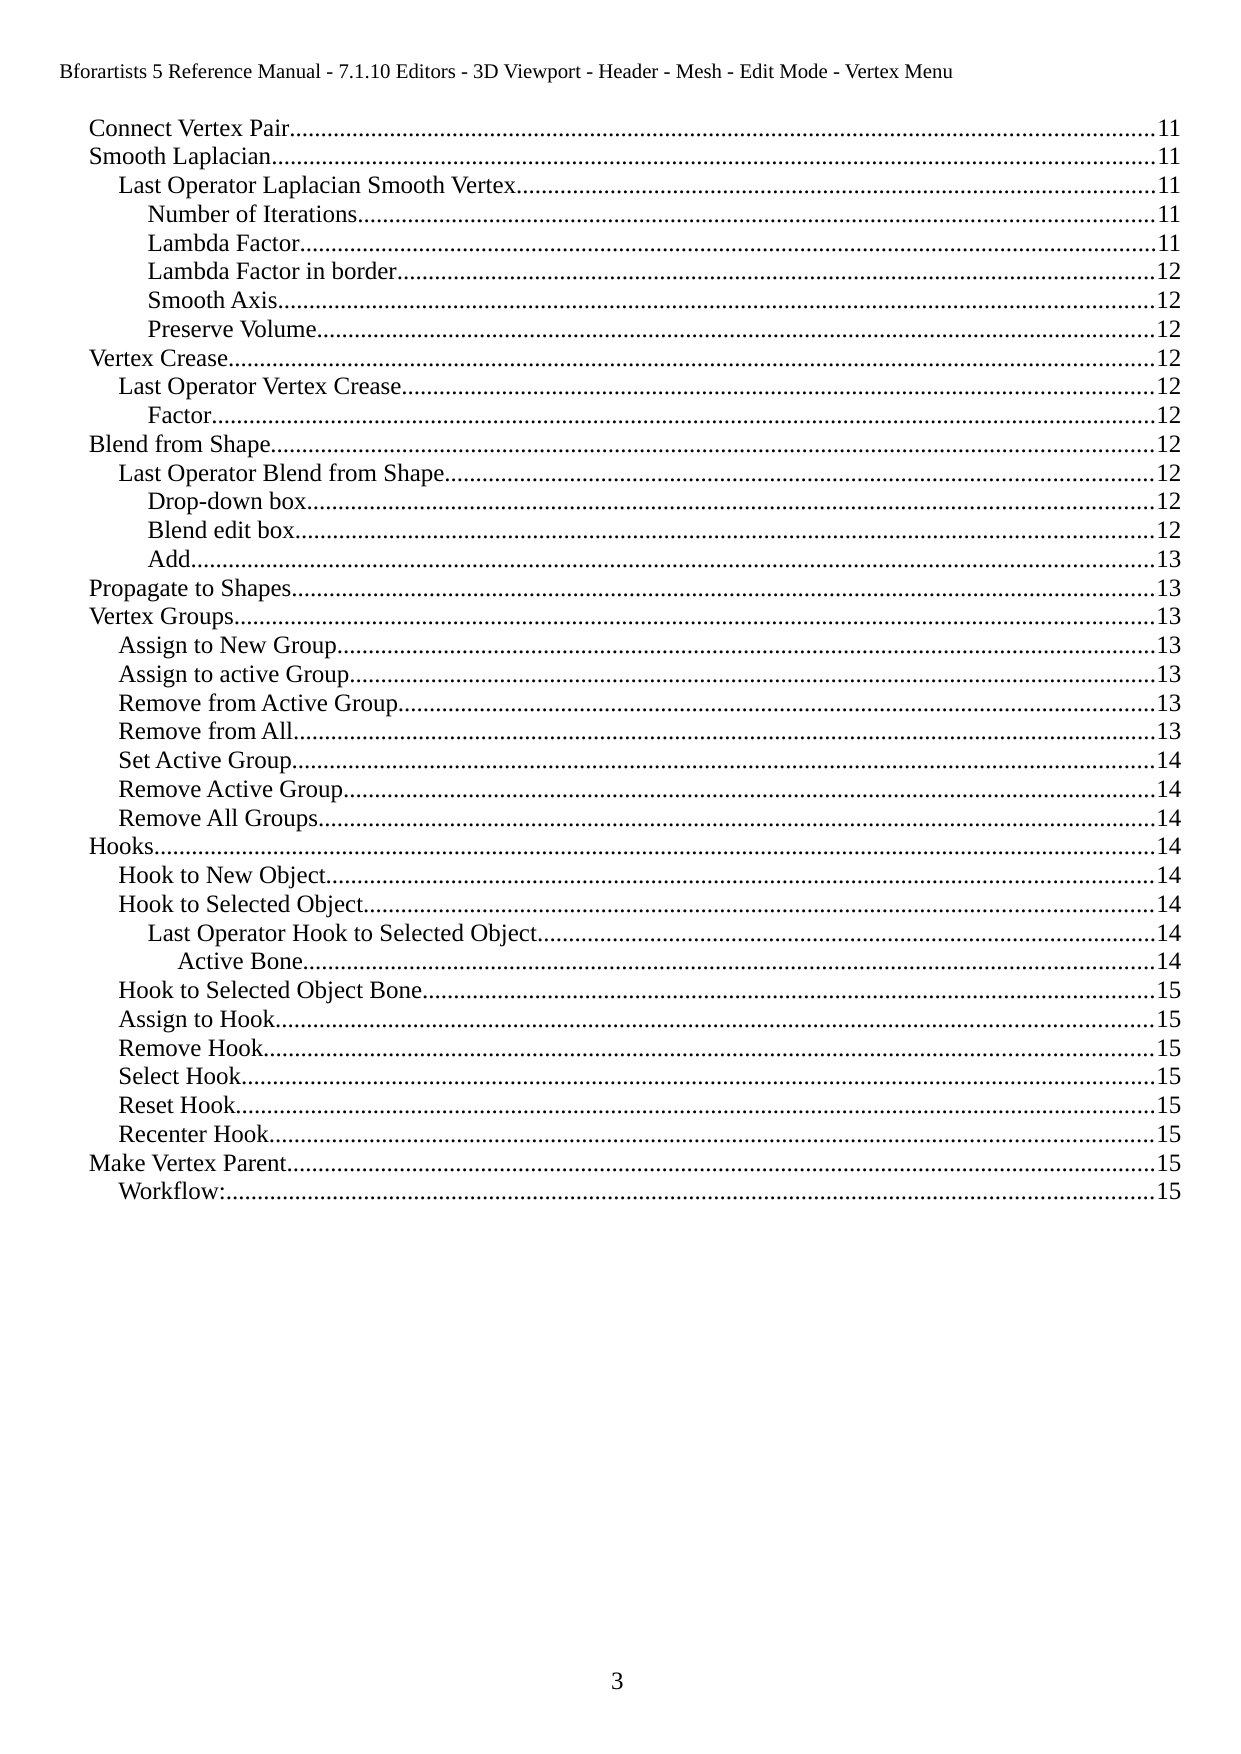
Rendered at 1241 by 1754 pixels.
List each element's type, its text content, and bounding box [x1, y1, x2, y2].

text Connect Vertex Pair 11 [88, 113, 1181, 141]
text Propagate to Shapes 13 [88, 573, 1181, 601]
text Number of Iterations 11 [147, 199, 1181, 228]
text Active Bone 14 [177, 946, 1181, 975]
text Lambda Factor in border 12 [147, 256, 1181, 285]
text Remove Hook 15 [118, 1033, 1181, 1061]
text Set Active Group 14 [118, 745, 1181, 774]
text Smooth Axis 12 [147, 285, 1181, 314]
text Last Operator Vertex Crease 12 [118, 371, 1181, 400]
text Smooth Laplacian 11 [88, 141, 1181, 170]
text Add 13 [147, 544, 1181, 573]
text Preserve Volume 12 [147, 314, 1181, 343]
text Reset Hook 15 [118, 1090, 1181, 1119]
text Recenter Hook 15 [118, 1119, 1181, 1148]
text Vertex Groups 13 [88, 601, 1181, 630]
text Lambda Factor 11 [147, 228, 1181, 256]
text Vertex Crease 12 [88, 343, 1181, 371]
text Hook to New Object 14 [118, 860, 1181, 889]
text Make Vertex Parent 15 [88, 1148, 1181, 1176]
text Remove from Active Group 13 [118, 688, 1181, 716]
text Factor 12 [147, 400, 1181, 429]
text Last Operator Hook to Selected Object 14 [147, 918, 1181, 946]
text Last Operator Laplacian Smooth Vertex 11 [118, 170, 1181, 199]
text Blend from Shape 12 [88, 429, 1181, 458]
text Remove All Groups 14 [118, 803, 1181, 831]
text Assign to active Group 13 [118, 659, 1181, 688]
text Assign to New Group 13 [118, 630, 1181, 659]
text Select Hook 15 [118, 1061, 1181, 1090]
text Last Operator Blend from Shape 12 [118, 458, 1181, 486]
text Drop-down box 12 [147, 486, 1181, 515]
text Remove Active Group 14 [118, 774, 1181, 803]
text Workflow: 15 [118, 1176, 1181, 1205]
text Remove from All 13 [118, 716, 1181, 745]
text Hook to Selected Object 14 [118, 889, 1181, 918]
text Blend edit box 12 [147, 515, 1181, 544]
text Hooks 14 [88, 831, 1181, 860]
text Hook to Selected Object Bone 15 [118, 975, 1181, 1004]
text Assign to Hook 15 [118, 1004, 1181, 1033]
